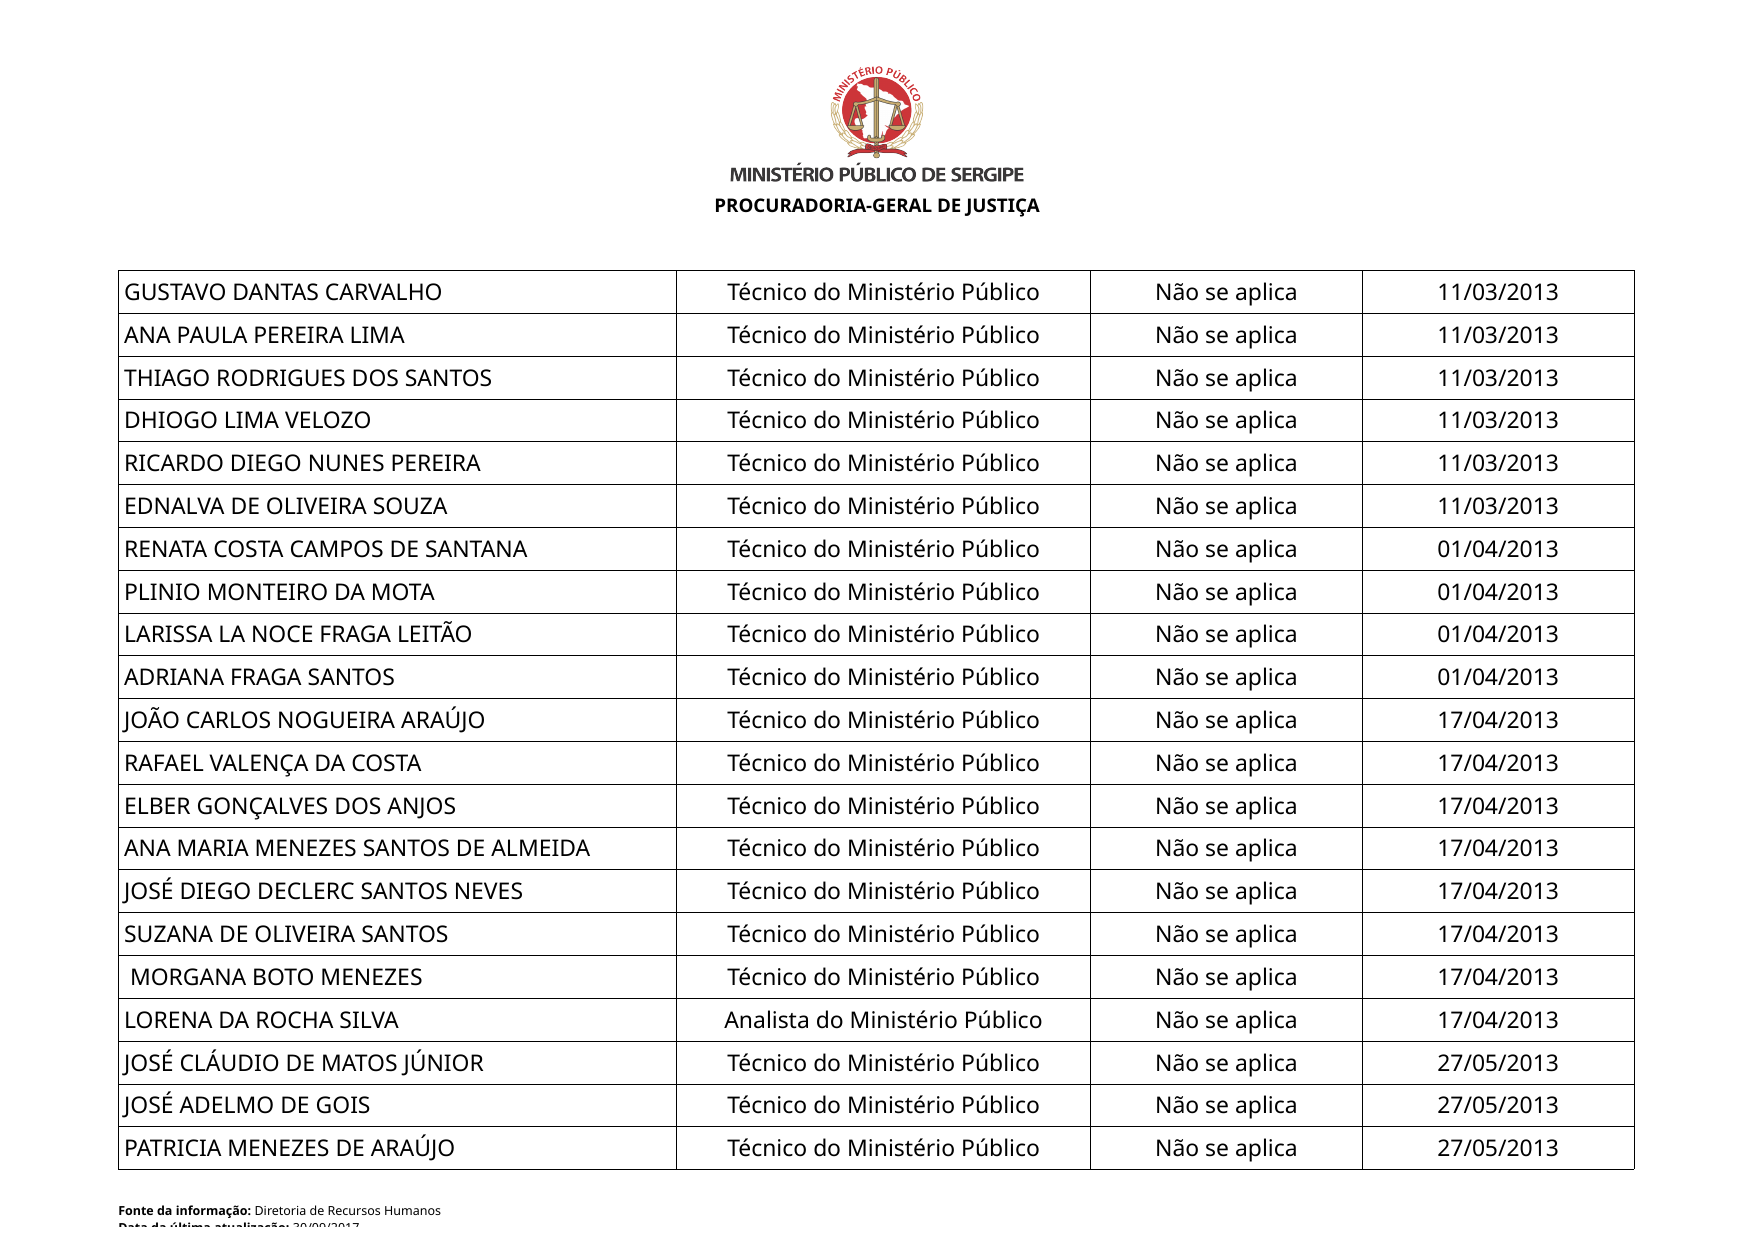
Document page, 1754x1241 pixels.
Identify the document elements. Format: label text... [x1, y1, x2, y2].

table_cell 27/05/2013 [1363, 1085, 1634, 1126]
table_cell Não se aplica [1091, 314, 1362, 356]
table_cell RICARDO DIEGO NUNES PEREIRA [119, 442, 676, 484]
picture [730, 66, 1024, 185]
table_cell Não se aplica [1091, 1085, 1362, 1126]
table_cell 27/05/2013 [1363, 1127, 1634, 1169]
table_cell Técnico do Ministério Público [677, 1127, 1090, 1169]
table_cell 17/04/2013 [1363, 870, 1634, 912]
table_cell 01/04/2013 [1363, 528, 1634, 570]
table_cell SUZANA DE OLIVEIRA SANTOS [119, 913, 676, 955]
table_cell Não se aplica [1091, 1042, 1362, 1083]
table_cell ADRIANA FRAGA SANTOS [119, 656, 676, 698]
table_cell Técnico do Ministério Público [677, 485, 1090, 527]
table_cell Técnico do Ministério Público [677, 571, 1090, 612]
table_cell THIAGO RODRIGUES DOS SANTOS [119, 357, 676, 398]
table_cell LARISSA LA NOCE FRAGA LEITÃO [119, 614, 676, 655]
table_cell Técnico do Ministério Público [677, 314, 1090, 356]
table_cell Não se aplica [1091, 656, 1362, 698]
table_cell Não se aplica [1091, 742, 1362, 784]
table_cell PLINIO MONTEIRO DA MOTA [119, 571, 676, 612]
table_cell RENATA COSTA CAMPOS DE SANTANA [119, 528, 676, 570]
table_cell 11/03/2013 [1363, 400, 1634, 441]
table_cell ANA PAULA PEREIRA LIMA [119, 314, 676, 356]
table_cell Não se aplica [1091, 571, 1362, 612]
table_cell Não se aplica [1091, 485, 1362, 527]
table_cell Não se aplica [1091, 870, 1362, 912]
table_cell Analista do Ministério Público [677, 999, 1090, 1041]
table_cell 11/03/2013 [1363, 314, 1634, 356]
table_cell LORENA DA ROCHA SILVA [119, 999, 676, 1041]
table_cell Técnico do Ministério Público [677, 785, 1090, 827]
table_cell Técnico do Ministério Público [677, 656, 1090, 698]
table_cell Técnico do Ministério Público [677, 699, 1090, 741]
table_cell Não se aplica [1091, 1127, 1362, 1169]
table_cell 17/04/2013 [1363, 828, 1634, 869]
table_cell ANA MARIA MENEZES SANTOS DE ALMEIDA [119, 828, 676, 869]
table_cell Não se aplica [1091, 528, 1362, 570]
table_cell Técnico do Ministério Público [677, 271, 1090, 313]
table_cell Técnico do Ministério Público [677, 828, 1090, 869]
table_cell Não se aplica [1091, 442, 1362, 484]
table_cell JOSÉ DIEGO DECLERC SANTOS NEVES [119, 870, 676, 912]
table_cell Não se aplica [1091, 400, 1362, 441]
table_cell DHIOGO LIMA VELOZO [119, 400, 676, 441]
table_cell Técnico do Ministério Público [677, 956, 1090, 998]
table_cell JOÃO CARLOS NOGUEIRA ARAÚJO [119, 699, 676, 741]
table_cell RAFAEL VALENÇA DA COSTA [119, 742, 676, 784]
table_cell Não se aplica [1091, 913, 1362, 955]
table_cell Não se aplica [1091, 999, 1362, 1041]
table_cell 01/04/2013 [1363, 656, 1634, 698]
table_cell Técnico do Ministério Público [677, 400, 1090, 441]
table_cell ELBER GONÇALVES DOS ANJOS [119, 785, 676, 827]
table_cell 27/05/2013 [1363, 1042, 1634, 1083]
table_cell Técnico do Ministério Público [677, 1042, 1090, 1083]
table_cell 11/03/2013 [1363, 485, 1634, 527]
table_cell PATRICIA MENEZES DE ARAÚJO [119, 1127, 676, 1169]
table_cell JOSÉ ADELMO DE GOIS [119, 1085, 676, 1126]
table_cell Técnico do Ministério Público [677, 357, 1090, 398]
table_cell Técnico do Ministério Público [677, 742, 1090, 784]
table_cell Técnico do Ministério Público [677, 614, 1090, 655]
table_cell Técnico do Ministério Público [677, 442, 1090, 484]
table_cell Não se aplica [1091, 357, 1362, 398]
table_cell 11/03/2013 [1363, 442, 1634, 484]
table_cell Não se aplica [1091, 956, 1362, 998]
table_cell 17/04/2013 [1363, 699, 1634, 741]
table_cell Não se aplica [1091, 614, 1362, 655]
table_cell Técnico do Ministério Público [677, 913, 1090, 955]
table_cell 17/04/2013 [1363, 913, 1634, 955]
table_cell MORGANA BOTO MENEZES [119, 956, 676, 998]
table_cell JOSÉ CLÁUDIO DE MATOS JÚNIOR [119, 1042, 676, 1083]
table_cell 01/04/2013 [1363, 571, 1634, 612]
table_cell Não se aplica [1091, 271, 1362, 313]
table_cell 17/04/2013 [1363, 999, 1634, 1041]
table_cell 11/03/2013 [1363, 271, 1634, 313]
table_cell 17/04/2013 [1363, 956, 1634, 998]
table_cell Técnico do Ministério Público [677, 528, 1090, 570]
table_cell 17/04/2013 [1363, 785, 1634, 827]
table_cell EDNALVA DE OLIVEIRA SOUZA [119, 485, 676, 527]
table_cell Técnico do Ministério Público [677, 870, 1090, 912]
table_cell Não se aplica [1091, 699, 1362, 741]
table_cell 01/04/2013 [1363, 614, 1634, 655]
table_cell Não se aplica [1091, 785, 1362, 827]
table_cell GUSTAVO DANTAS CARVALHO [119, 271, 676, 313]
table_cell Não se aplica [1091, 828, 1362, 869]
table_cell Técnico do Ministério Público [677, 1085, 1090, 1126]
table_cell 17/04/2013 [1363, 742, 1634, 784]
table_cell 11/03/2013 [1363, 357, 1634, 398]
